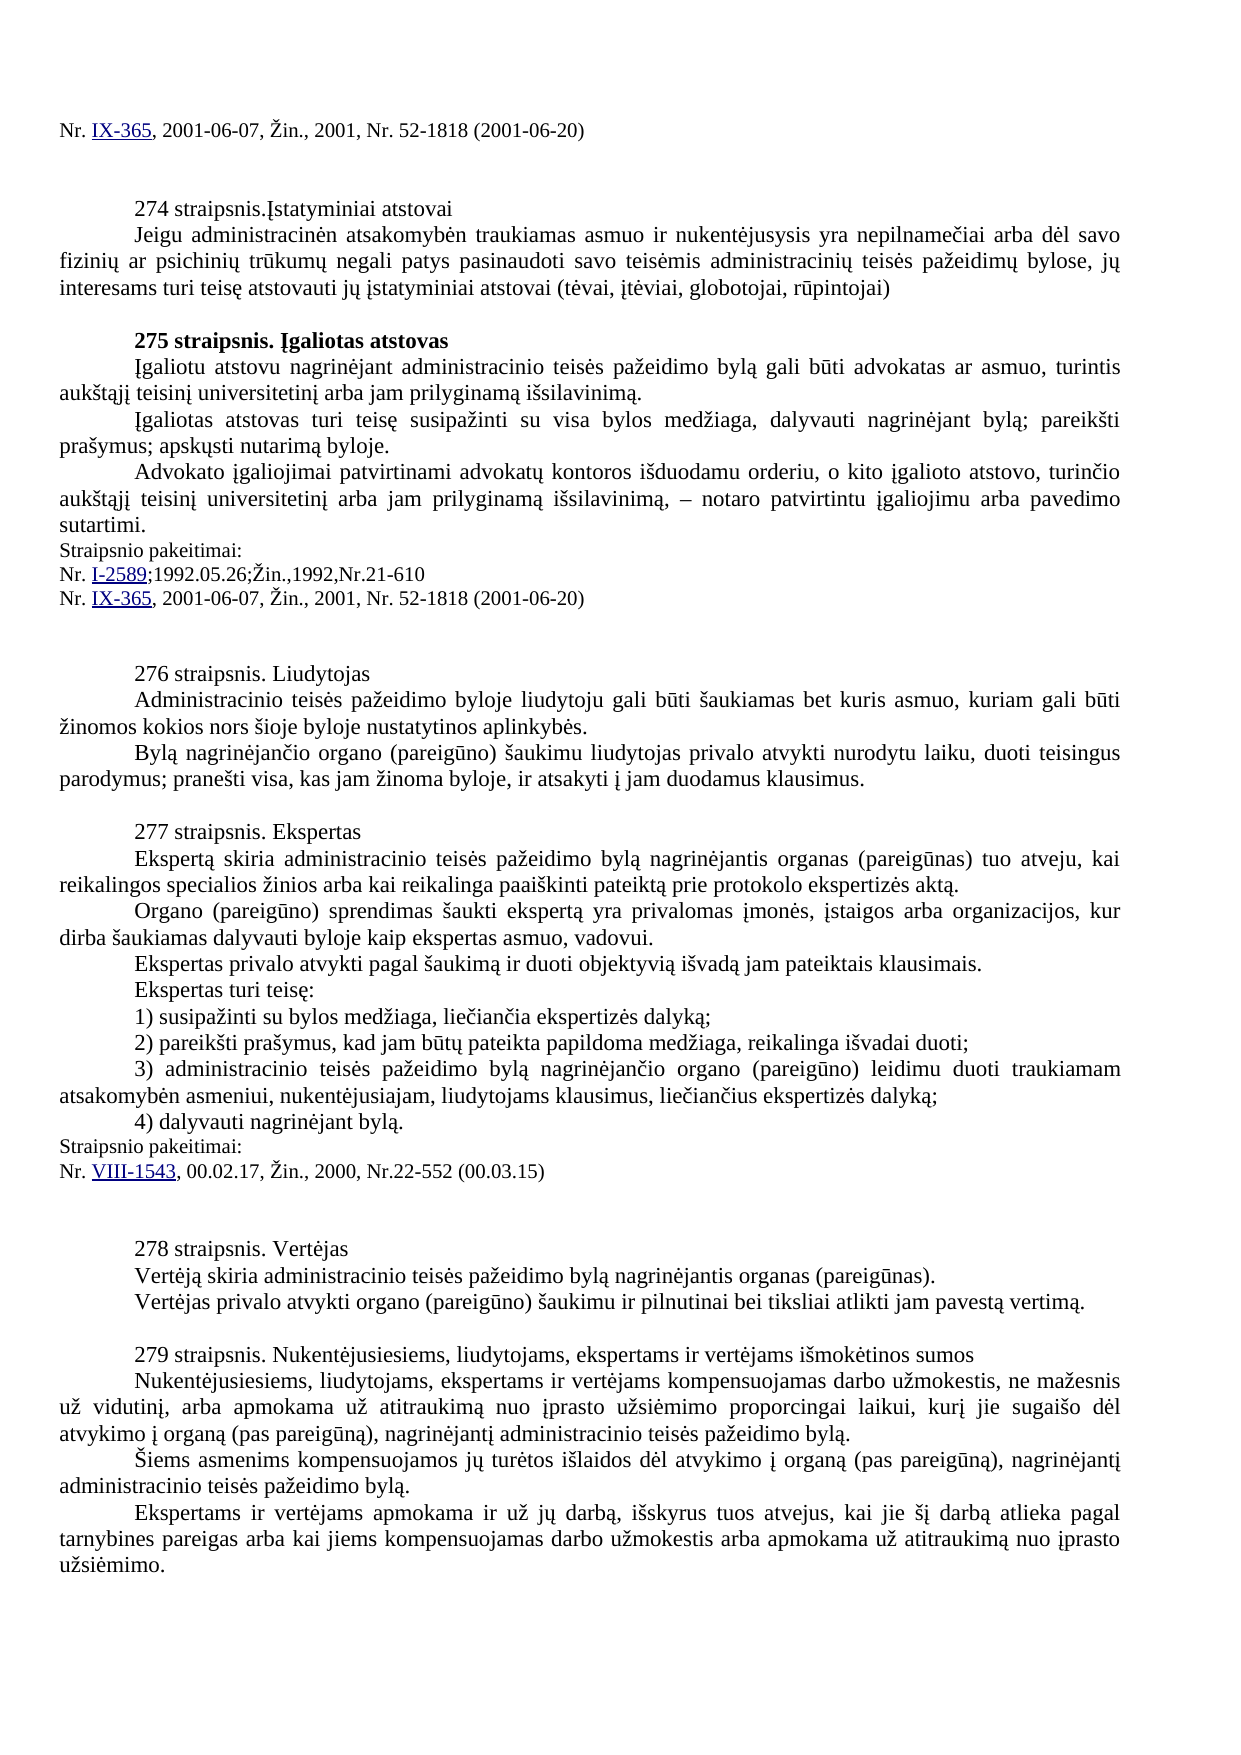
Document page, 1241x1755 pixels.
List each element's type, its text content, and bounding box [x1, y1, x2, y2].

text Šiems asmenims kompensuojamos jų turėtos išlaidos dėl atvykimo į organą (pas pareigūną), nagrinėjantį administracinio teisės pažeidimo bylą. [59, 1446, 1122, 1499]
text Nr. IX-365, 2001-06-07, Žin., 2001, Nr. 52-1818 (2001-06-20) [59, 118, 1122, 142]
text Ekspertas turi teisę: [59, 976, 1122, 1003]
text Administracinio teisės pažeidimo byloje liudytoju gali būti šaukiamas bet kuris asmuo, kuriam gali būti žinomos kokios nors šioje byloje nustatytinos aplinkybės. [59, 686, 1122, 739]
text 3) administracinio teisės pažeidimo bylą nagrinėjančio organo (pareigūno) leidimu duoti traukiamam atsakomybėn asmeniui, nukentėjusiajam, liudytojams klausimus, liečiančius ekspertizės dalyką; [59, 1055, 1122, 1108]
text Organo (pareigūno) sprendimas šaukti ekspertą yra privalomas įmonės, įstaigos arba organizacijos, kur dirba šaukiamas dalyvauti byloje kaip ekspertas asmuo, vadovui. [59, 897, 1122, 950]
text Jeigu administracinėn atsakomybėn traukiamas asmuo ir nukentėjusysis yra nepilnamečiai arba dėl savo fizinių ar psichinių trūkumų negali patys pasinaudoti savo teisėmis administracinių teisės pažeidimų bylose, jų interesams turi teisę atstovauti jų įstatyminiai atstovai (tėvai, įtėviai, globotojai, rūpintojai) [59, 221, 1122, 300]
text 274 straipsnis.Įstatyminiai atstovai [59, 195, 1122, 221]
text Nr. VIII-1543, 00.02.17, Žin., 2000, Nr.22-552 (00.03.15) [59, 1158, 1122, 1183]
text Ekspertas privalo atvykti pagal šaukimą ir duoti objektyvią išvadą jam pateiktais klausimais. [59, 950, 1122, 976]
text 278 straipsnis. Vertėjas [59, 1235, 1122, 1262]
text Ekspertą skiria administracinio teisės pažeidimo bylą nagrinėjantis organas (pareigūnas) tuo atveju, kai reikalingos specialios žinios arba kai reikalinga paaiškinti pateiktą prie protokolo ekspertizės aktą. [59, 844, 1122, 897]
text Įgaliotas atstovas turi teisę susipažinti su visa bylos medžiaga, dalyvauti nagrinėjant bylą; pareikšti prašymus; apskųsti nutarimą byloje. [59, 406, 1122, 458]
text Nr. IX-365, 2001-06-07, Žin., 2001, Nr. 52-1818 (2001-06-20) [59, 586, 1122, 610]
text Bylą nagrinėjančio organo (pareigūno) šaukimu liudytojas privalo atvykti nurodytu laiku, duoti teisingus parodymus; pranešti visa, kas jam žinoma byloje, ir atsakyti į jam duodamus klausimus. [59, 739, 1122, 792]
text 1) susipažinti su bylos medžiaga, liečiančia ekspertizės dalyką; [59, 1003, 1122, 1029]
text Nukentėjusiesiems, liudytojams, ekspertams ir vertėjams kompensuojamas darbo užmokestis, ne mažesnis už vidutinį, arba apmokama už atitraukimą nuo įprasto užsiėmimo proporcingai laikui, kurį jie sugaišo dėl atvykimo į organą (pas pareigūną), nagrinėjantį administracinio teisės pažeidimo bylą. [59, 1367, 1122, 1446]
text 2) pareikšti prašymus, kad jam būtų pateikta papildoma medžiaga, reikalinga išvadai duoti; [59, 1029, 1122, 1055]
text 279 straipsnis. Nukentėjusiesiems, liudytojams, ekspertams ir vertėjams išmokėtinos sumos [59, 1341, 1122, 1367]
text 276 straipsnis. Liudytojas [59, 660, 1122, 686]
text Advokato įgaliojimai patvirtinami advokatų kontoros išduodamu orderiu, o kito įgalioto atstovo, turinčio aukštąjį teisinį universitetinį arba jam prilyginamą išsilavinimą, – notaro patvirtintu įgaliojimu arba pavedimo sutartimi. [59, 458, 1122, 537]
text Ekspertams ir vertėjams apmokama ir už jų darbą, išskyrus tuos atvejus, kai jie šį darbą atlieka pagal tarnybines pareigas arba kai jiems kompensuojamas darbo užmokestis arba apmokama už atitraukimą nuo įprasto užsiėmimo. [59, 1499, 1122, 1578]
text Straipsnio pakeitimai: [59, 537, 1122, 562]
text Straipsnio pakeitimai: [59, 1134, 1122, 1158]
text Įgaliotu atstovu nagrinėjant administracinio teisės pažeidimo bylą gali būti advokatas ar asmuo, turintis aukštąjį teisinį universitetinį arba jam prilyginamą išsilavinimą. [59, 353, 1122, 406]
text Nr. I-2589;1992.05.26;Žin.,1992,Nr.21-610 [59, 562, 1122, 586]
text 277 straipsnis. Ekspertas [59, 818, 1122, 844]
text 275 straipsnis. Įgaliotas atstovas [59, 327, 1122, 353]
text 4) dalyvauti nagrinėjant bylą. [59, 1108, 1122, 1134]
text Vertėją skiria administracinio teisės pažeidimo bylą nagrinėjantis organas (pareigūnas). [59, 1262, 1122, 1288]
text Vertėjas privalo atvykti organo (pareigūno) šaukimu ir pilnutinai bei tiksliai atlikti jam pavestą vertimą. [59, 1288, 1122, 1314]
